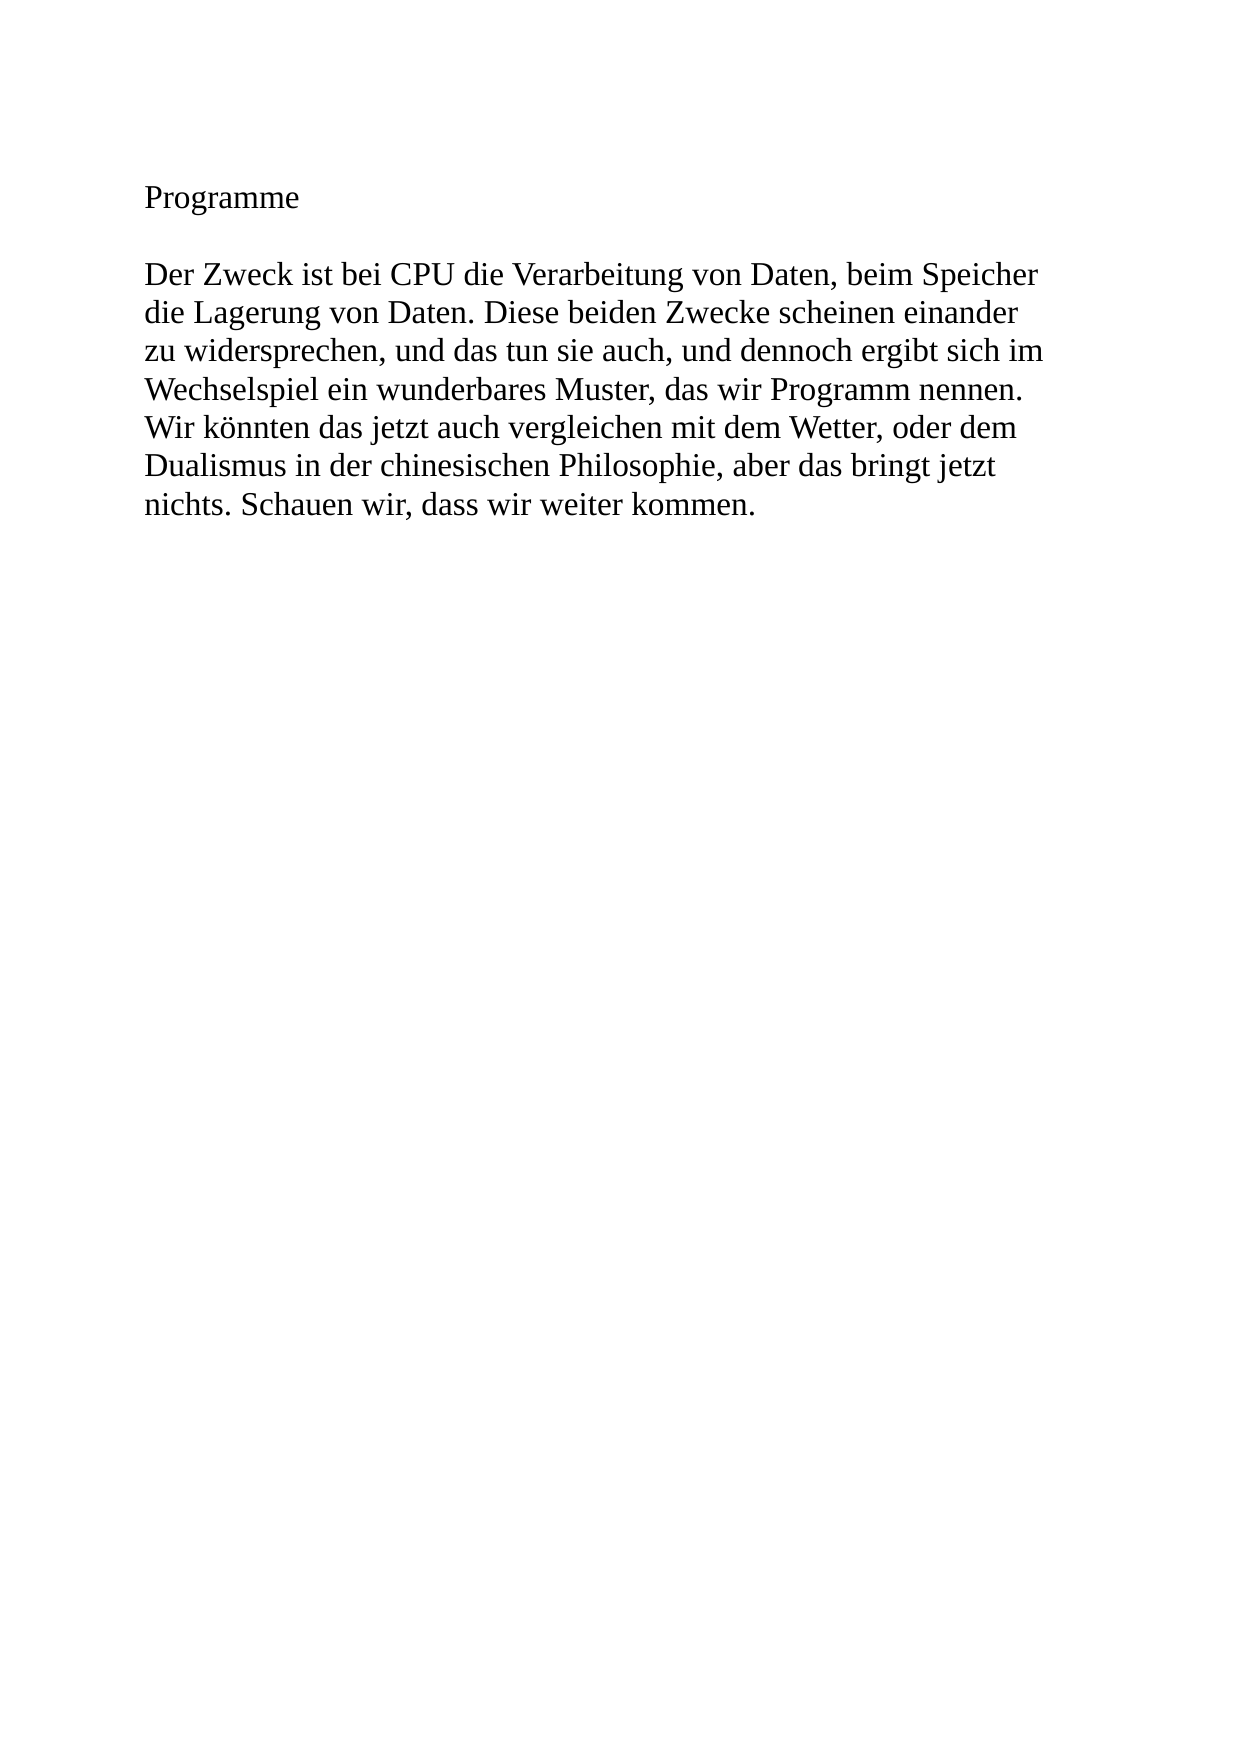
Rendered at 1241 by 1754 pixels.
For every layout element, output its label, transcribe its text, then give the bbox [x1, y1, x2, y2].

text Der Zweck ist bei CPU die Verarbeitung von Daten, beim Speicher die Lagerung von Daten. Diese beiden Zwecke scheinen einander zu widersprechen, und das tun sie auch, und dennoch ergibt sich im Wechselspiel ein wunderbares Muster, das wir Programm nennen. Wir könnten das jetzt auch vergleichen mit dem Wetter, oder dem Dualismus in der chinesischen Philosophie, aber das bringt jetzt nichts. Schauen wir, dass wir weiter kommen. [144, 254, 1044, 522]
text Programme [144, 177, 1044, 216]
